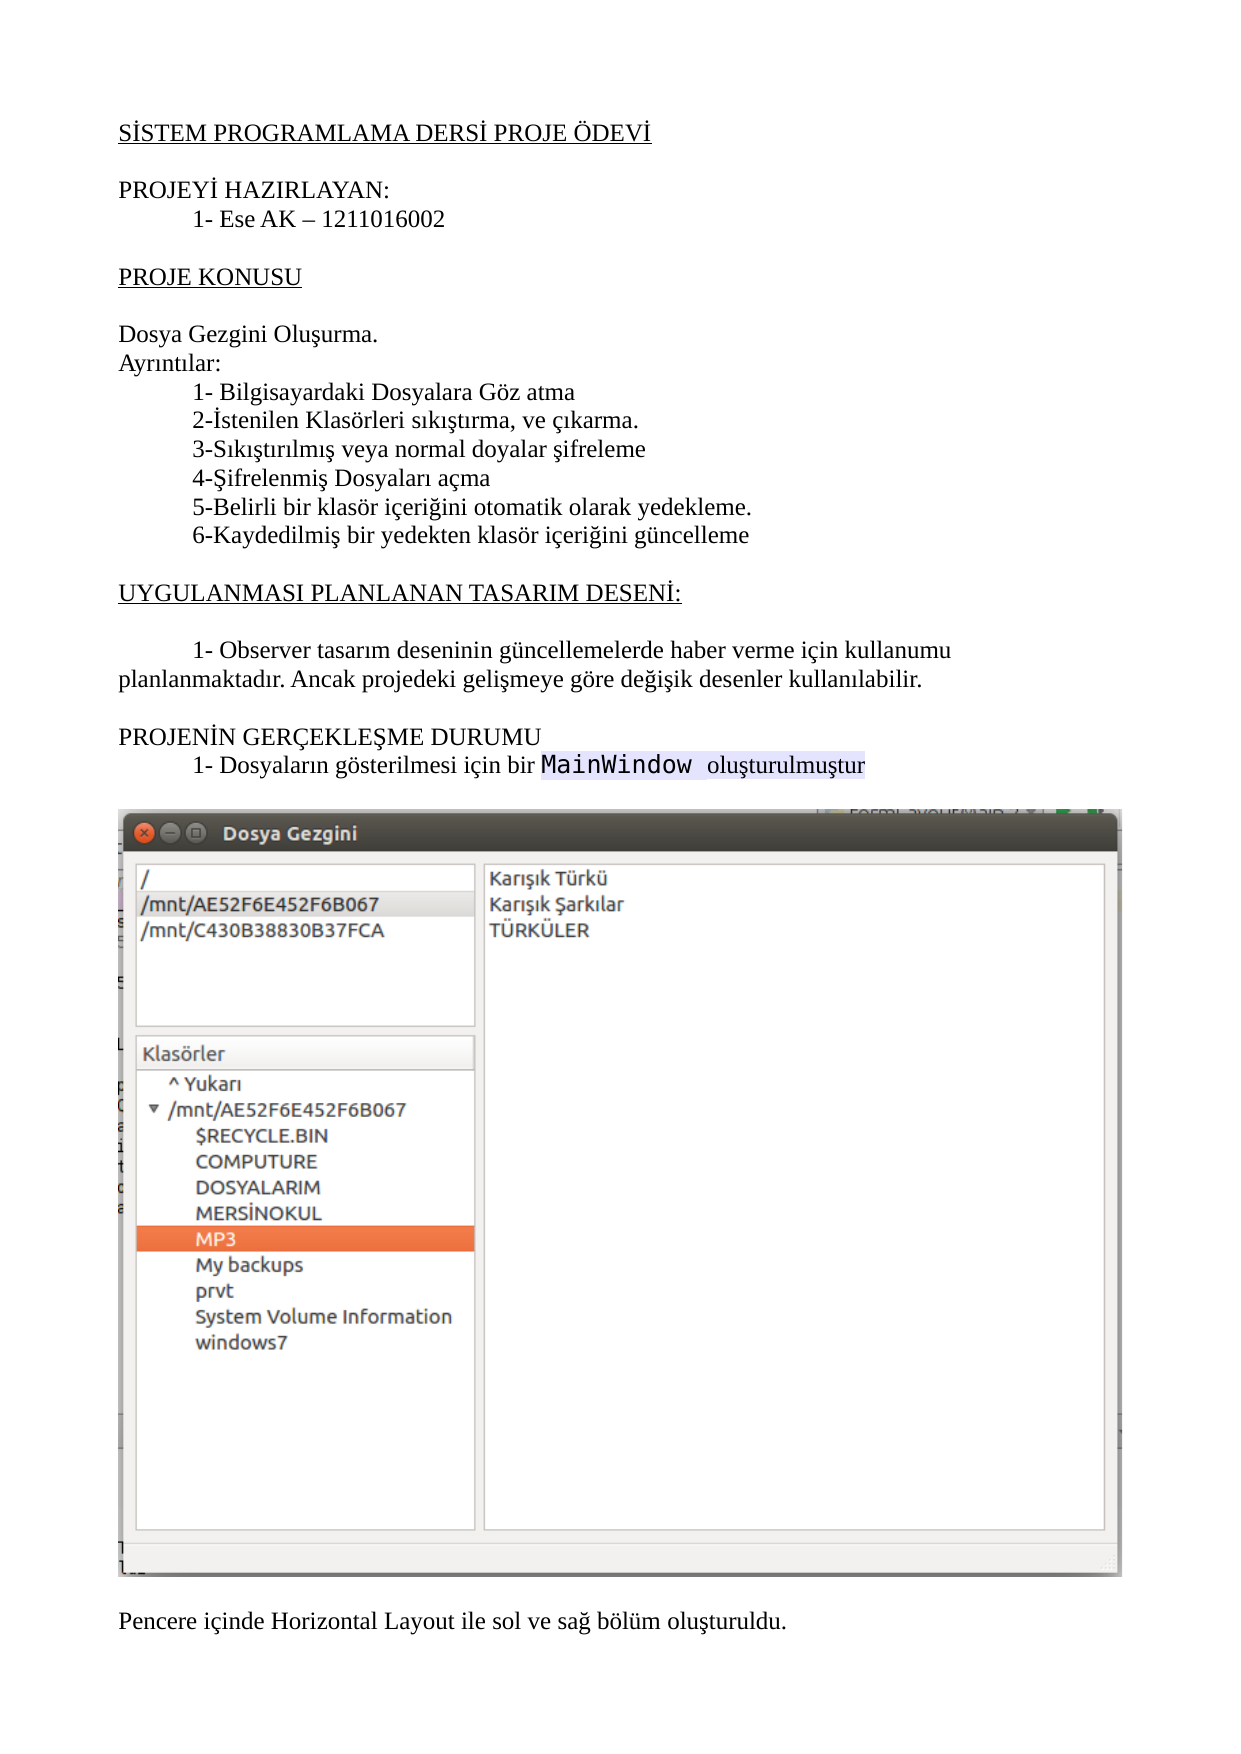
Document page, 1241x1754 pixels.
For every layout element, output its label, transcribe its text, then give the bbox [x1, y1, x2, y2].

text PROJENİN GERÇEKLEŞME DURUMU [118, 722, 1122, 751]
text 6-Kaydedilmiş bir yedekten klasör içeriğini güncelleme [118, 521, 1122, 549]
text Pencere içinde Horizontal Layout ile sol ve sağ bölüm oluşturuldu. [118, 1606, 1122, 1634]
text PROJE KONUSU [118, 262, 1122, 291]
text 4-Şifrelenmiş Dosyaları açma [118, 463, 1122, 492]
text PROJEYİ HAZIRLAYAN: [118, 176, 1122, 204]
text 1- Observer tasarım deseninin güncellemelerde haber verme için kullanumu planlanmaktadır. Ancak projedeki gelişmeye göre değişik desenler kullanılabilir. [118, 636, 1122, 693]
text 1- Bilgisayardaki Dosyalara Göz atma [118, 377, 1122, 406]
text Ayrıntılar: [118, 348, 1122, 377]
text Dosya Gezgini Oluşurma. [118, 319, 1122, 348]
text 3-Sıkıştırılmış veya normal doyalar şifreleme [118, 434, 1122, 463]
text 1- Ese AK – 1211016002 [118, 204, 1122, 233]
text UYGULANMASI PLANLANAN TASARIM DESENİ: [118, 578, 1122, 607]
text 1- Dosyaların gösterilmesi için bir MainWindow oluşturulmuştur [118, 751, 1122, 780]
text 5-Belirli bir klasör içeriğini otomatik olarak yedekleme. [118, 492, 1122, 521]
text SİSTEM PROGRAMLAMA DERSİ PROJE ÖDEVİ [118, 118, 1122, 147]
text 2-İstenilen Klasörleri sıkıştırma, ve çıkarma. [118, 406, 1122, 434]
picture [118, 809, 1123, 1577]
